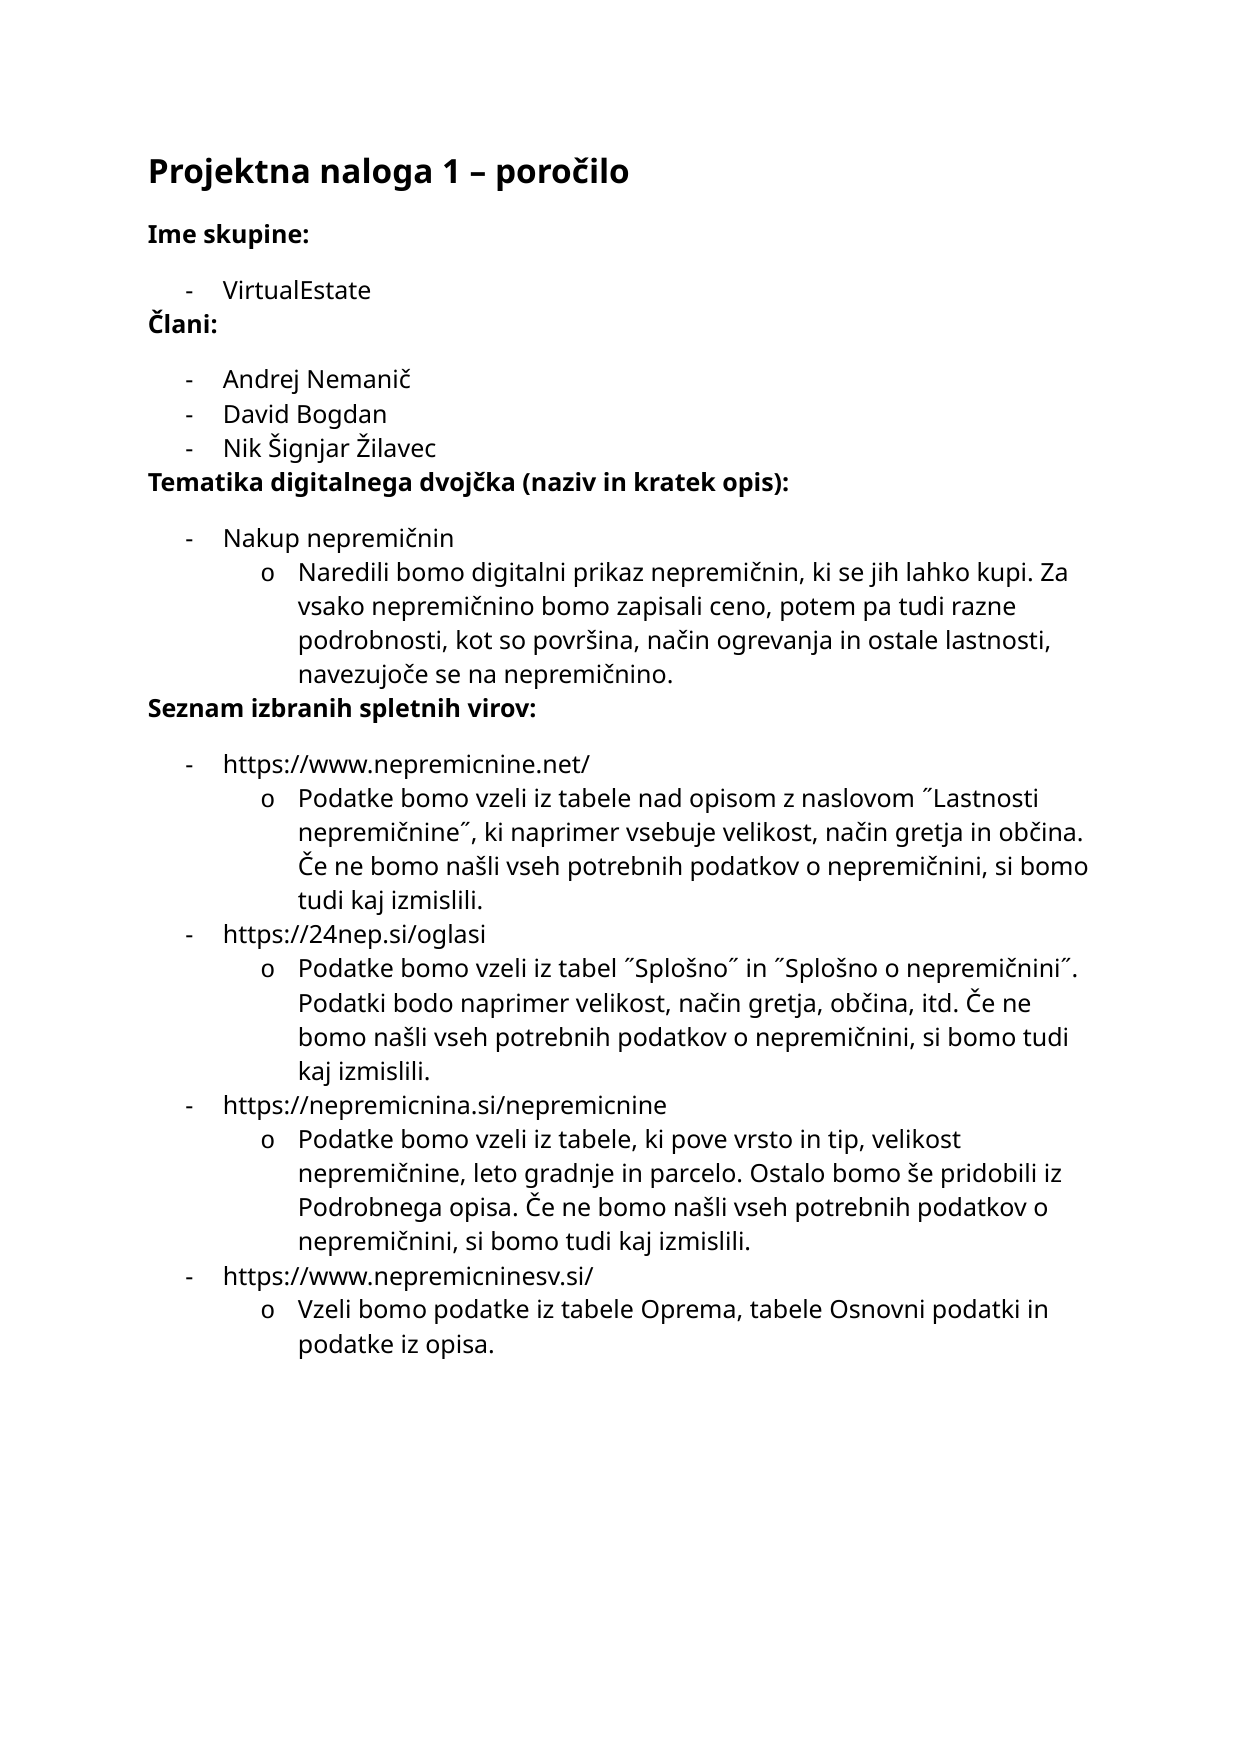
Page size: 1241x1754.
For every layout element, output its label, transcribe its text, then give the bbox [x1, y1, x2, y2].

text Projektna naloga 1 – poročilo [148, 148, 1093, 193]
list Nik Šignjar Žilavec [185, 430, 1093, 464]
list Vzeli bomo podatke iz tabele Oprema, tabele Osnovni podatki in podatke iz opisa. [260, 1292, 1093, 1361]
list Naredili bomo digitalni prikaz nepremičnin, ki se jih lahko kupi. Za vsako nepremičnino bomo zapisali ceno, potem pa tudi razne podrobnosti, kot so površina, način ogrevanja in ostale lastnosti, navezujoče se na nepremičnino. [260, 554, 1093, 691]
list https://24nep.si/oglasi [185, 917, 1093, 951]
list Podatke bomo vzeli iz tabele, ki pove vrsto in tip, velikost nepremičnine, leto gradnje in parcelo. Ostalo bomo še pridobili iz Podrobnega opisa. Če ne bomo našli vseh potrebnih podatkov o nepremičnini, si bomo tudi kaj izmislili. [260, 1122, 1093, 1258]
list David Bogdan [185, 396, 1093, 430]
text Ime skupine: [148, 216, 1093, 251]
list Podatke bomo vzeli iz tabele nad opisom z naslovom ˝Lastnosti nepremičnine˝, ki naprimer vsebuje velikost, način gretja in občina. Če ne bomo našli vseh potrebnih podatkov o nepremičnini, si bomo tudi kaj izmislili. [260, 781, 1093, 917]
text Tematika digitalnega dvojčka (naziv in kratek opis): [148, 464, 1093, 498]
list VirtualEstate [185, 272, 1093, 306]
list https://www.nepremicninesv.si/ [185, 1258, 1093, 1292]
list Podatke bomo vzeli iz tabel ˝Splošno˝ in ˝Splošno o nepremičnini˝. Podatki bodo naprimer velikost, način gretja, občina, itd. Če ne bomo našli vseh potrebnih podatkov o nepremičnini, si bomo tudi kaj izmislili. [260, 951, 1093, 1088]
list Nakup nepremičnin [185, 520, 1093, 554]
text Seznam izbranih spletnih virov: [148, 691, 1093, 725]
list https://www.nepremicnine.net/ [185, 747, 1093, 781]
list Andrej Nemanič [185, 362, 1093, 396]
list https://nepremicnina.si/nepremicnine [185, 1088, 1093, 1122]
text Člani: [148, 306, 1093, 340]
